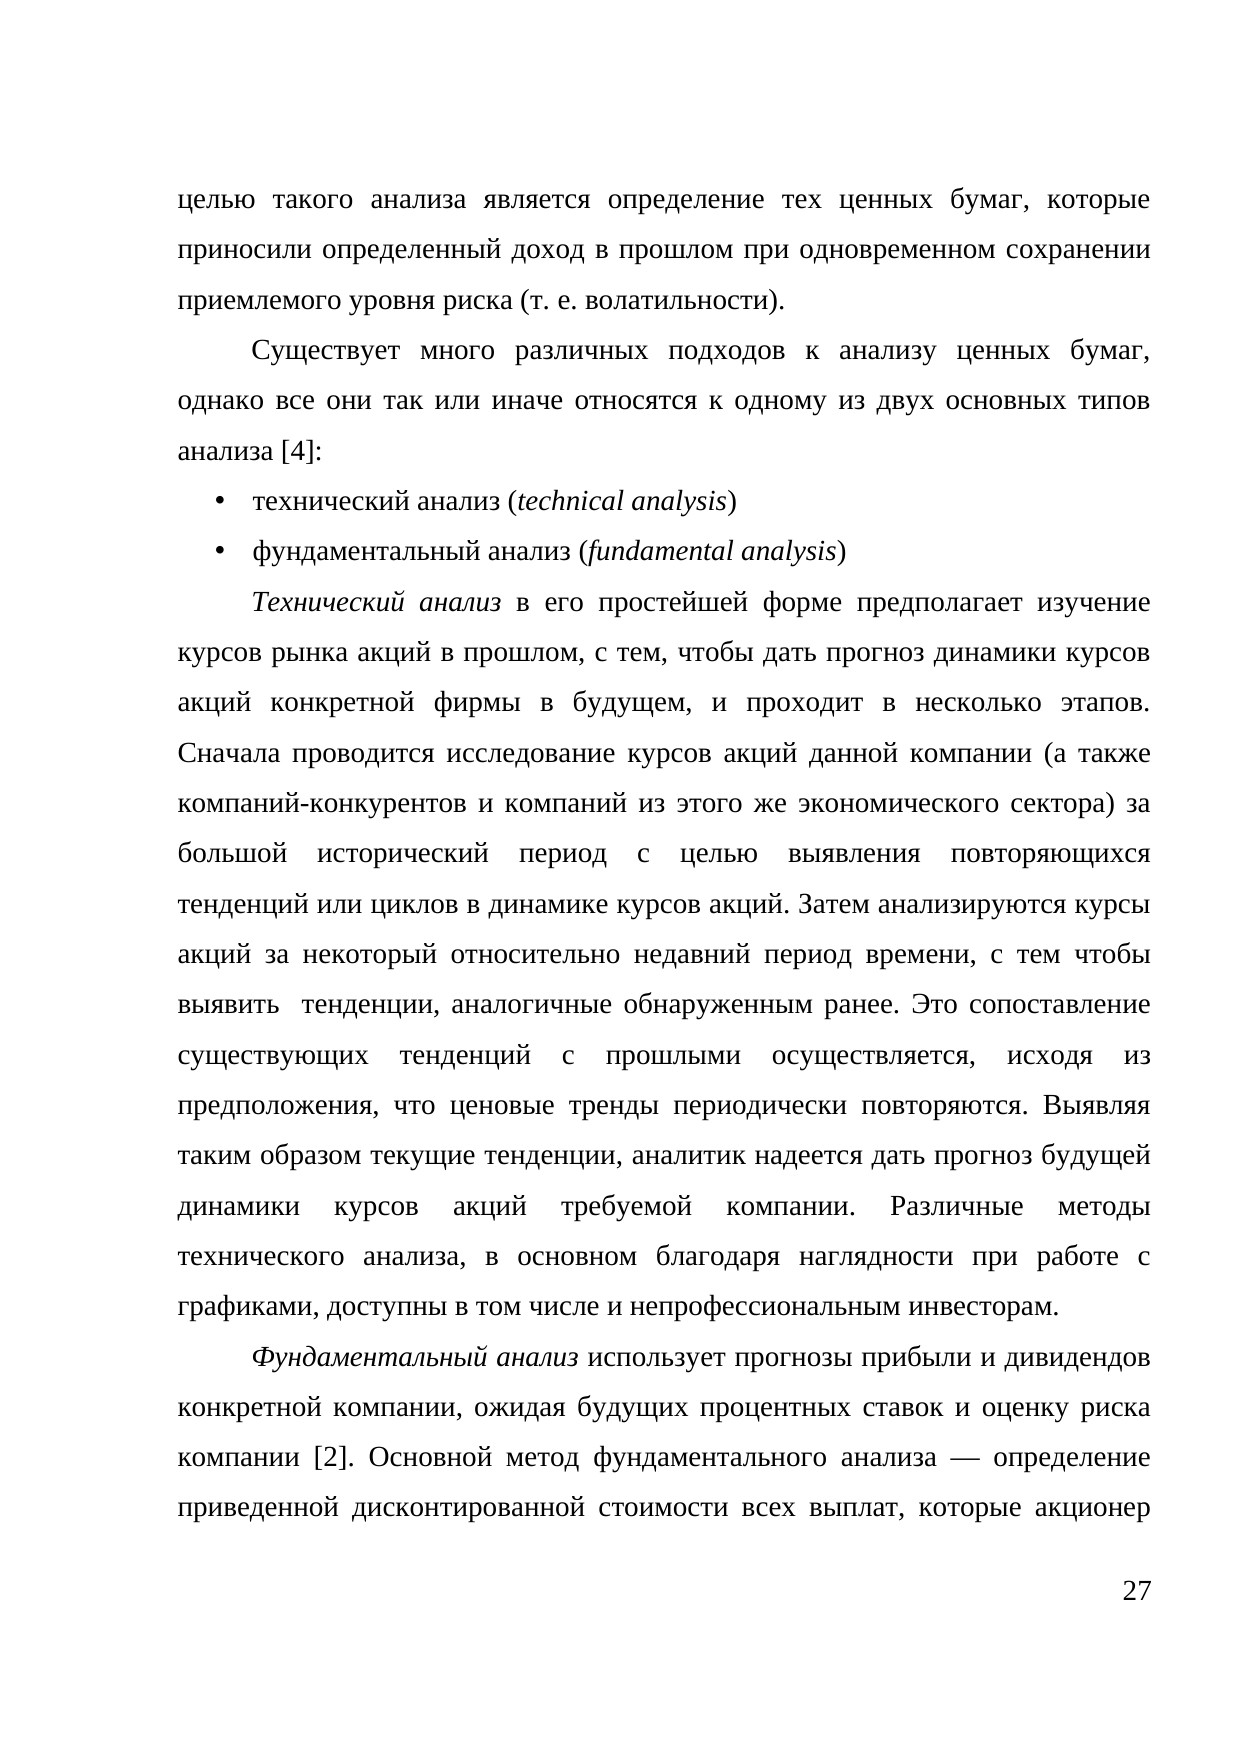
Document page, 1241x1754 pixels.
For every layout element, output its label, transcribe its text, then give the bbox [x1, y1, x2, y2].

text целью такого анализа является определение тех ценных бумаг, которые приносили определенный доход в прошлом при одновременном сохранении приемлемого уровня риска (т. е. волатильности). [177, 181, 1152, 315]
list технический анализ (technical analysis) [215, 483, 1152, 517]
text Фундаментальный анализ использует прогнозы прибыли и дивидендов конкретной компании, ожидая будущих процентных ставок и оценку риска компании [2]. Основной метод фундаментального анализа — определение приведенной дисконтированной стоимости всех выплат, которые акционер [177, 1339, 1152, 1523]
text Существует много различных подходов к анализу ценных бумаг, однако все они так или иначе относятся к одному из двух основных типов анализа [4]: [177, 332, 1152, 466]
list фундаментальный анализ (fundamental analysis) [215, 533, 1152, 567]
text Технический анализ в его простейшей форме предполагает изучение курсов рынка акций в прошлом, с тем, чтобы дать прогноз динамики курсов акций конкретной фирмы в будущем, и проходит в несколько этапов. Сначала проводится исследование курсов акций данной компании (а также компаний-конкурентов и компаний из этого же экономического сектора) за большой исторический период с целью выявления повторяющихся тенденций или циклов в динамике курсов акций. Затем анализируются курсы акций за некоторый относительно недавний период времени, с тем чтобы выявить тенденции, аналогичные обнаруженным ранее. Это сопоставление существующих тенденций с прошлыми осуществляется, исходя из предположения, что ценовые тренды периодически повторяются. Выявляя таким образом текущие тенденции, аналитик надеется дать прогноз будущей динамики курсов акций требуемой компании. Различные методы технического анализа, в основном благодаря наглядности при работе с графиками, доступны в том числе и непрофессиональным инвесторам. [177, 584, 1152, 1322]
